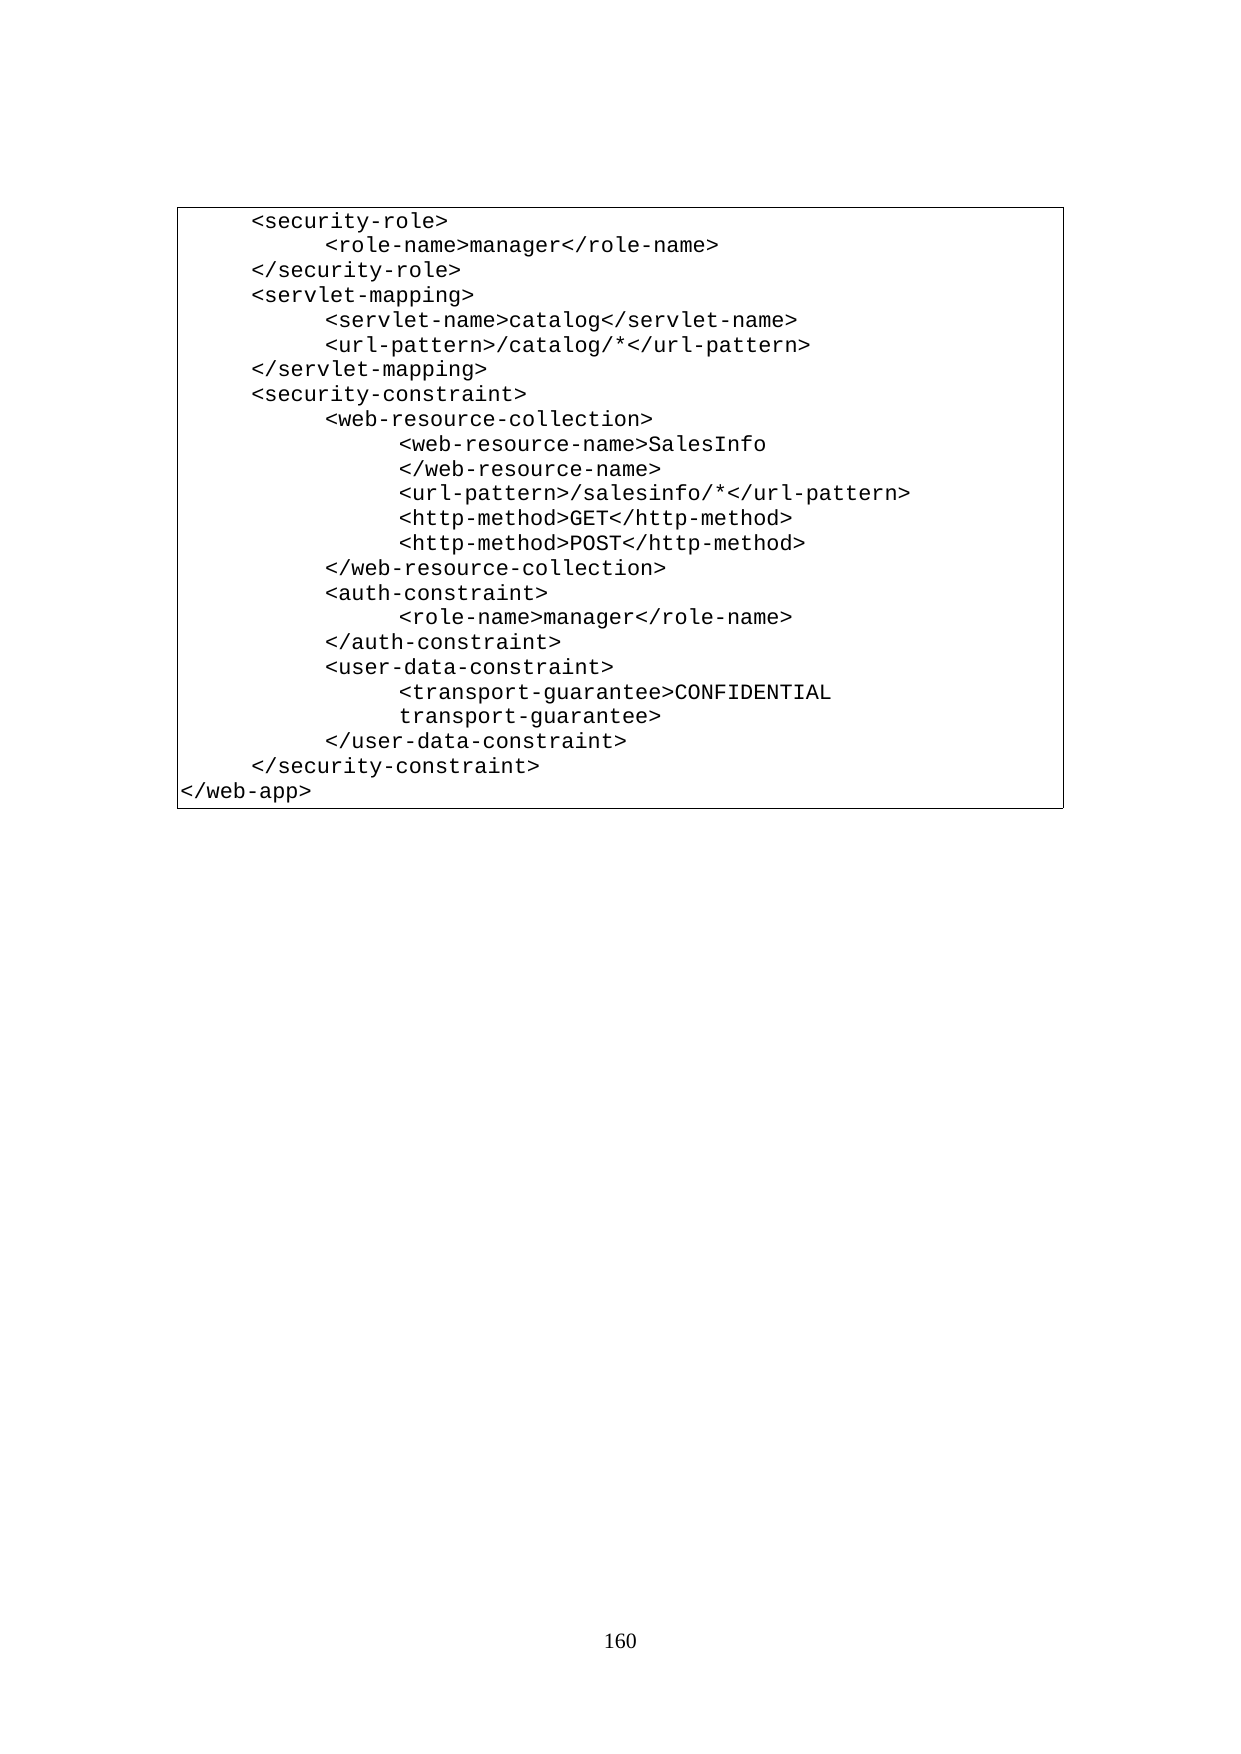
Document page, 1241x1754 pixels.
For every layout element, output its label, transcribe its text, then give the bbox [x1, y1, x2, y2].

text transport-guarantee> [178, 703, 1063, 727]
text </user-data-constraint> [178, 727, 1063, 752]
text </web-resource-name> [178, 455, 1063, 479]
text <http-method>POST</http-method> [178, 529, 1063, 554]
text <web-resource-name>SalesInfo [178, 430, 1063, 455]
text <url-pattern>/catalog/*</url-pattern> [178, 331, 1063, 356]
text <http-method>GET</http-method> [178, 504, 1063, 529]
text <servlet-mapping> [178, 281, 1063, 306]
text <auth-constraint> [178, 579, 1063, 603]
text </web-app> [178, 777, 1063, 808]
text </auth-constraint> [178, 628, 1063, 653]
text </security-role> [178, 256, 1063, 281]
text </web-resource-collection> [178, 554, 1063, 579]
text <security-role> [178, 208, 1063, 232]
text <url-pattern>/salesinfo/*</url-pattern> [178, 479, 1063, 504]
text <security-constraint> [178, 380, 1063, 405]
text <web-resource-collection> [178, 405, 1063, 430]
text <servlet-name>catalog</servlet-name> [178, 306, 1063, 331]
text </servlet-mapping> [178, 356, 1063, 380]
text <user-data-constraint> [178, 653, 1063, 678]
text <transport-guarantee>CONFIDENTIAL [178, 678, 1063, 703]
text </security-constraint> [178, 752, 1063, 777]
text <role-name>manager</role-name> [178, 232, 1063, 256]
text <role-name>manager</role-name> [178, 603, 1063, 628]
